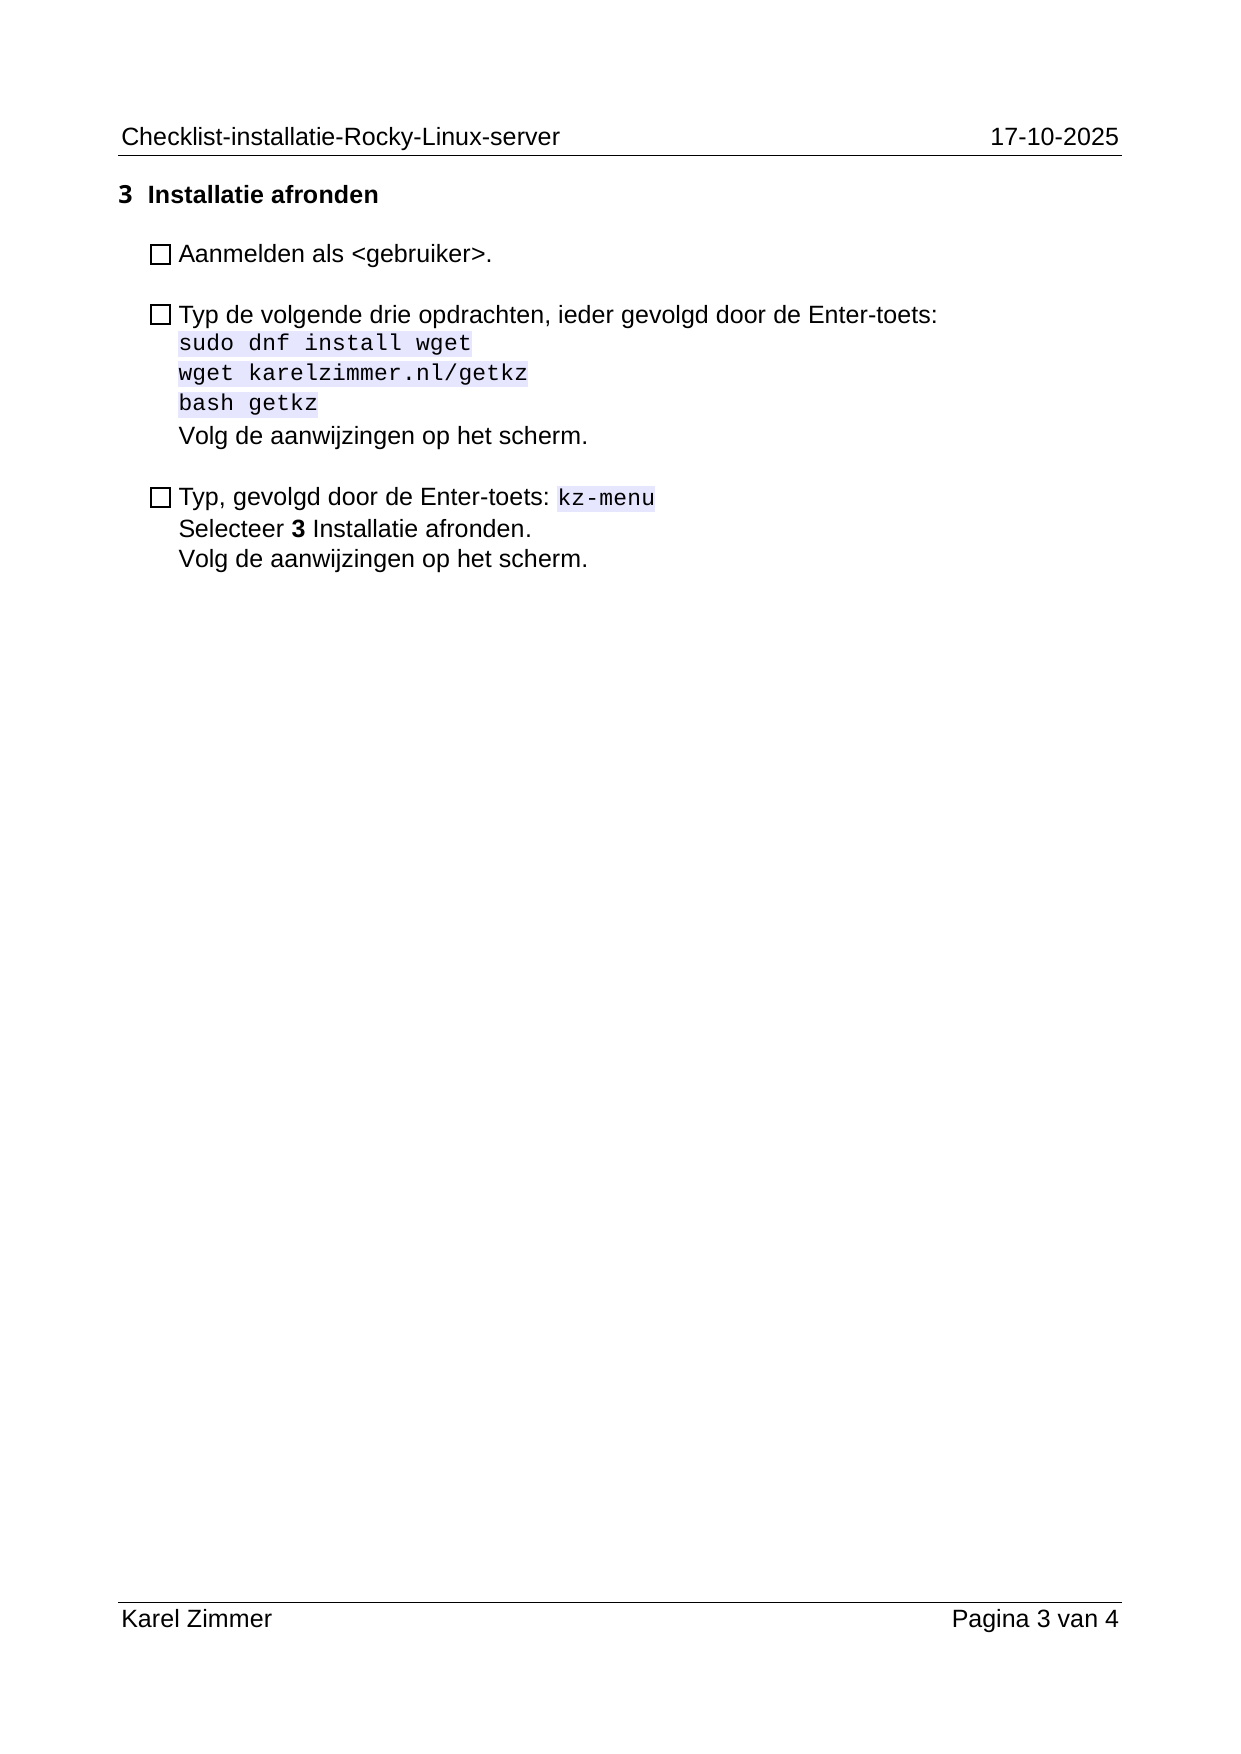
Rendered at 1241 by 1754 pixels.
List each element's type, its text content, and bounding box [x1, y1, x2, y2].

table_cell [142, 300, 177, 330]
table_cell [118, 300, 142, 330]
table_cell [142, 330, 177, 360]
table_cell [142, 421, 177, 451]
table_cell bash getkz [177, 391, 1122, 421]
table_cell Volg de aanwijzingen op het scherm. [177, 421, 1122, 451]
table_cell [142, 514, 177, 544]
table_cell [118, 544, 142, 574]
table_cell sudo dnf install wget [177, 330, 1122, 360]
table_cell [118, 421, 142, 451]
table_cell [118, 514, 142, 544]
table_cell Volg de aanwijzingen op het scherm. [177, 544, 1122, 574]
table_cell [142, 360, 177, 391]
table_cell [118, 482, 142, 513]
list Installatie afronden [118, 177, 1122, 211]
table_cell Selecteer 3 Installatie afronden. [177, 514, 1122, 544]
table_header Aanmelden als <gebruiker>. [177, 239, 1122, 269]
table_cell [177, 451, 1122, 482]
table_cell [118, 360, 142, 391]
table_cell [118, 451, 142, 482]
table_cell wget karelzimmer.nl/getkz [177, 360, 1122, 391]
table_cell [142, 269, 177, 300]
table_cell Typ de volgende drie opdrachten, ieder gevolgd door de Enter-toets: [177, 300, 1122, 330]
table_header [142, 239, 177, 269]
table_cell [177, 269, 1122, 300]
table_header [118, 239, 142, 269]
table_cell [142, 544, 177, 574]
table_cell [142, 451, 177, 482]
table_cell [142, 482, 177, 513]
table_cell [118, 269, 142, 300]
table_cell [118, 330, 142, 360]
table_cell [142, 391, 177, 421]
table_cell Typ, gevolgd door de Enter-toets: kz-menu [177, 482, 1122, 513]
table_cell [118, 391, 142, 421]
